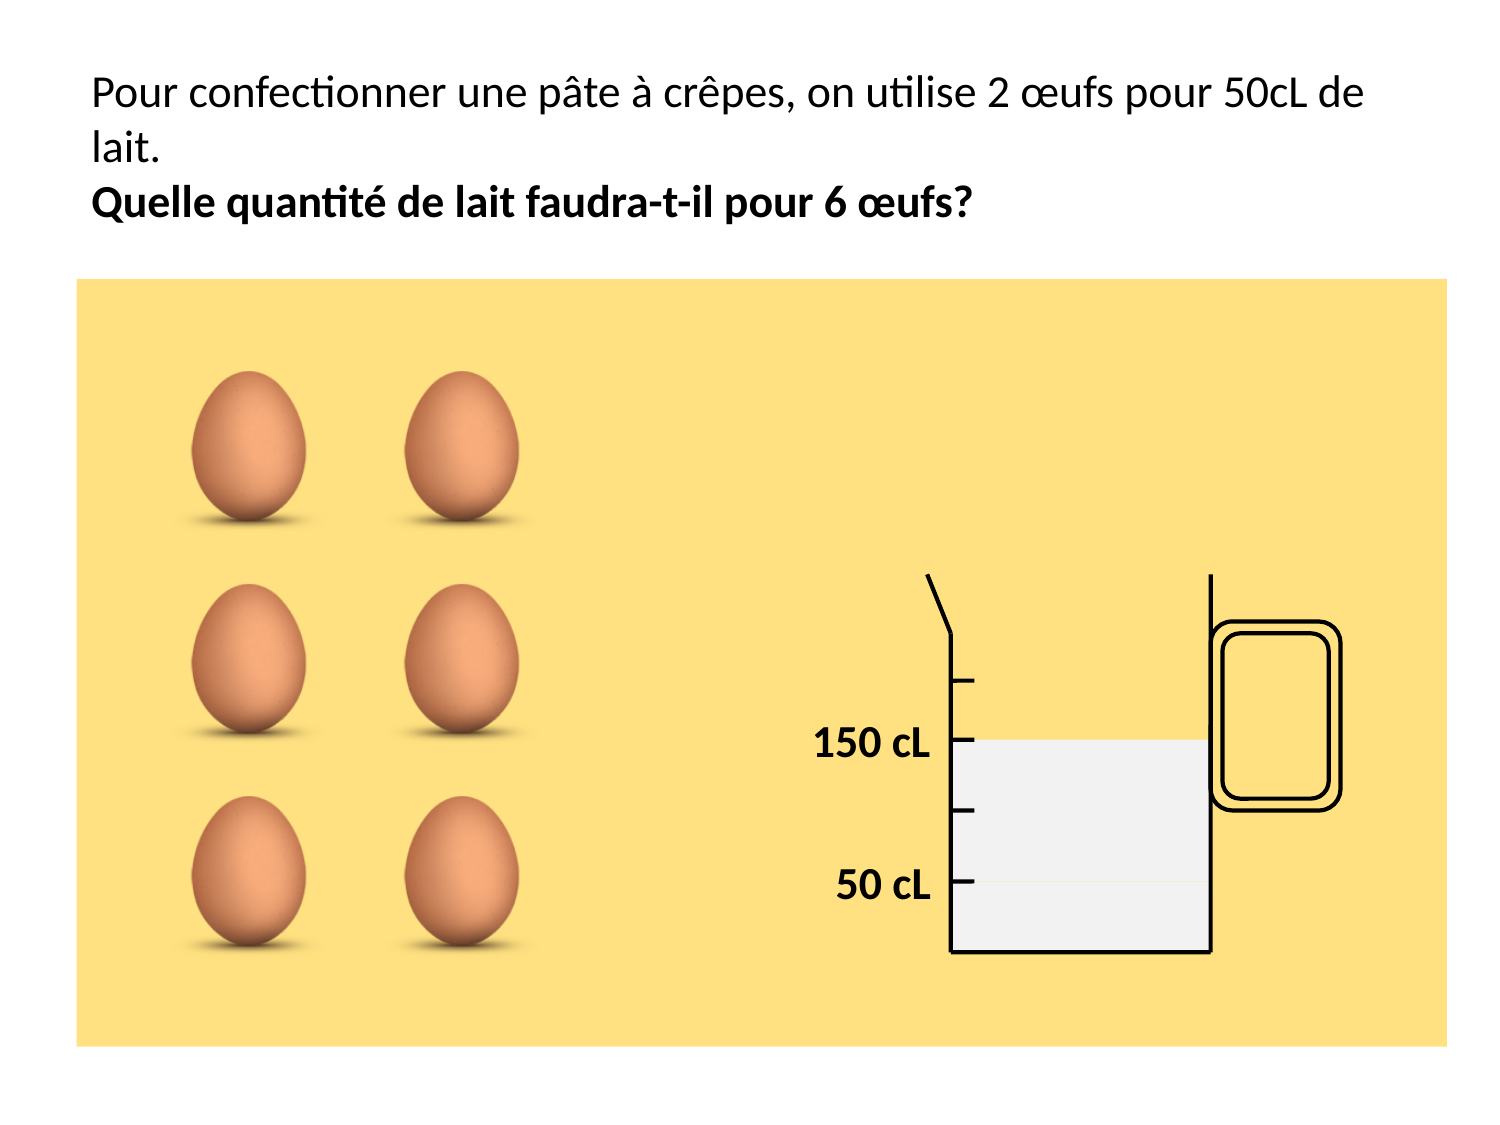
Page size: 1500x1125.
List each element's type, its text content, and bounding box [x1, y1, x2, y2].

text_box 50 cL [820, 846, 951, 916]
picture [135, 314, 621, 1012]
text_box Pour confectionner une pâte à crêpes, on utilise 2 œufs pour 50cL de lait. Quelle quantité de lait faudra-t-il pour 6 œufs? [76, 54, 1447, 235]
text_box 150 cL [797, 704, 951, 775]
text_box [76, 278, 1447, 1047]
